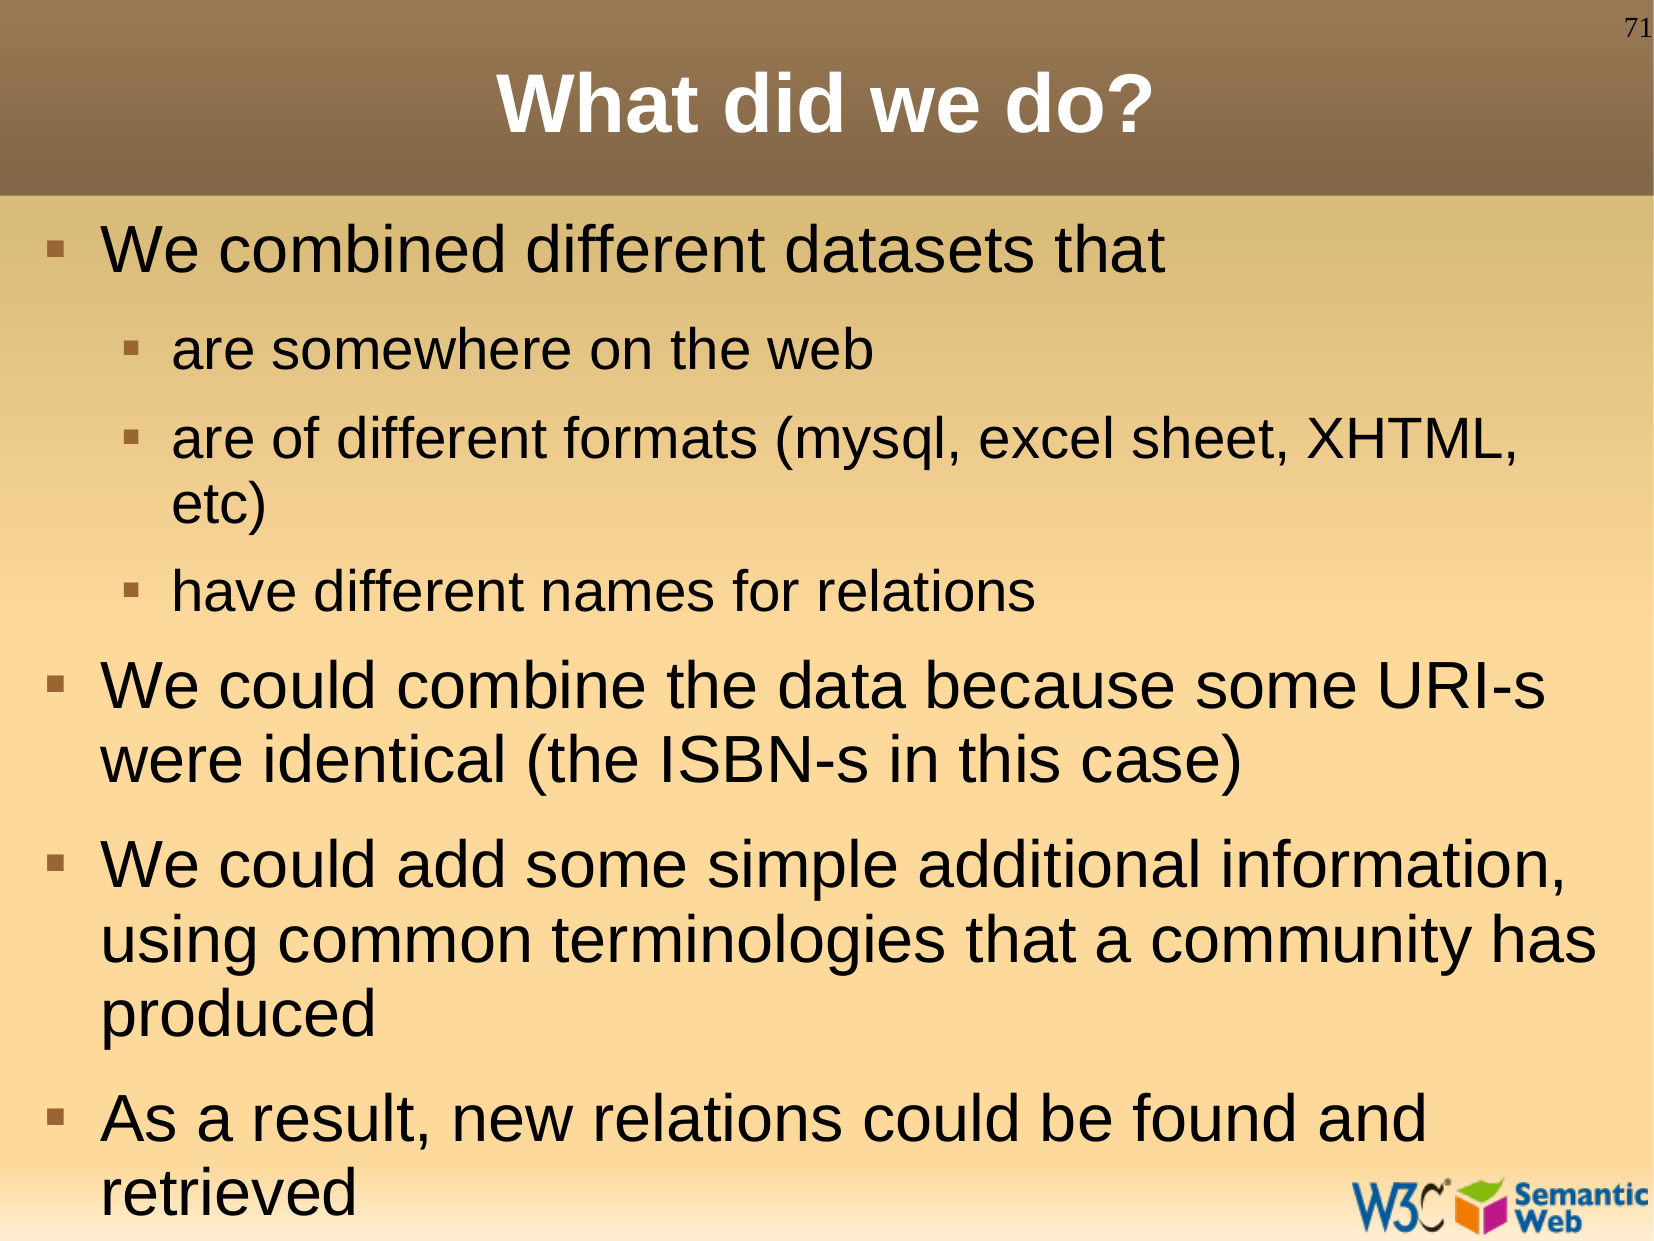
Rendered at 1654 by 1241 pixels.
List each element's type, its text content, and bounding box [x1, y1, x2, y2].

list We combined different datasets that are somewhere on the web are of different formats (mysql, excel sheet, XHTML, etc) have different names for relations We could combine the data because some URI-s were identical (the ISBN-s in this case) We could add some simple additional information, using common terminologies that a community has produced As a result, new relations could be found and retrieved [29, 212, 1624, 1230]
picture [0, 208, 1654, 1241]
title What did we do? [0, 0, 1654, 208]
